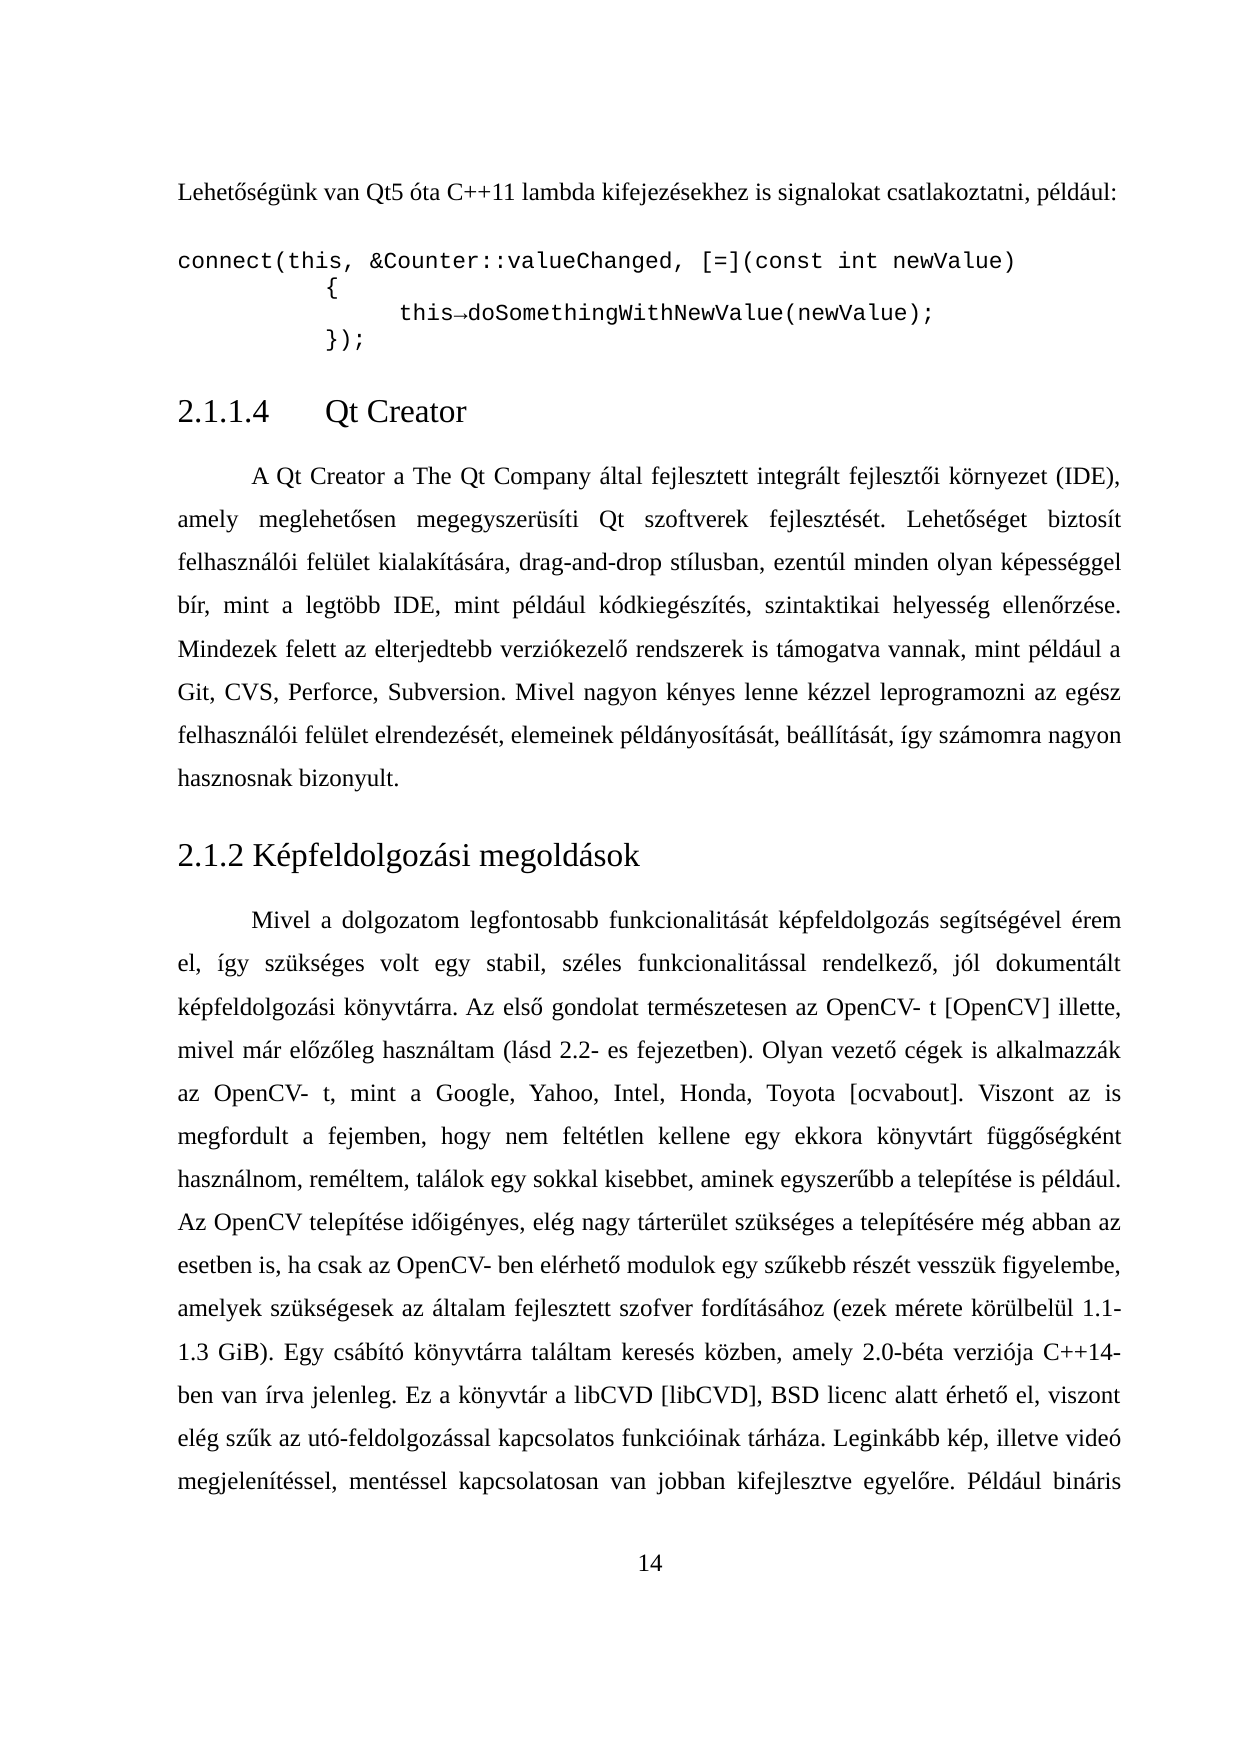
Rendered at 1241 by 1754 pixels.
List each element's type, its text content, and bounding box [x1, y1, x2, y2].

text A Qt Creator a The Qt Company által fejlesztett integrált fejlesztői környezet (IDE), amely meglehetősen megegyszerüsíti Qt szoftverek fejlesztését. Lehetőséget biztosít felhasználói felület kialakítására, drag-and-drop stílusban, ezentúl minden olyan képességgel bír, mint a legtöbb IDE, mint például kódkiegészítés, szintaktikai helyesség ellenőrzése. Mindezek felett az elterjedtebb verziókezelő rendszerek is támogatva vannak, mint például a Git, CVS, Perforce, Subversion. Mivel nagyon kényes lenne kézzel leprogramozni az egész felhasználói felület elrendezését, elemeinek példányosítását, beállítását, így számomra nagyon hasznosnak bizonyult. [177, 461, 1122, 792]
text { [177, 275, 1122, 301]
text }); [177, 327, 1122, 353]
text Mivel a dolgozatom legfontosabb funkcionalitását képfeldolgozás segítségével érem el, így szükséges volt egy stabil, széles funkcionalitással rendelkező, jól dokumentált képfeldolgozási könyvtárra. Az első gondolat természetesen az OpenCV- t [OpenCV] illette, mivel már előzőleg használtam (lásd 2.2- es fejezetben). Olyan vezető cégek is alkalmazzák az OpenCV- t, mint a Google, Yahoo, Intel, Honda, Toyota [ocvabout]. Viszont az is megfordult a fejemben, hogy nem feltétlen kellene egy ekkora könyvtárt függőségként használnom, reméltem, találok egy sokkal kisebbet, aminek egyszerűbb a telepítése is például. Az OpenCV telepítése időigényes, elég nagy tárterület szükséges a telepítésére még abban az esetben is, ha csak az OpenCV- ben elérhető modulok egy szűkebb részét vesszük figyelembe, amelyek szükségesek az általam fejlesztett szofver fordításához (ezek mérete körülbelül 1.1-1.3 GiB). Egy csábító könyvtárra találtam keresés közben, amely 2.0-béta verziója C++14- ben van írva jelenleg. Ez a könyvtár a libCVD [libCVD], BSD licenc alatt érhető el, viszont elég szűk az utó-feldolgozással kapcsolatos funkcióinak tárháza. Leginkább kép, illetve videó megjelenítéssel, mentéssel kapcsolatosan van jobban kifejlesztve egyelőre. Például bináris [177, 905, 1122, 1495]
text this→doSomethingWithNewValue(newValue); [177, 301, 1122, 327]
text Lehetőségünk van Qt5 óta C++11 lambda kifejezésekhez is signalokat csatlakoztatni, például: [177, 177, 1122, 206]
text connect(this, &Counter::valueChanged, [=](const int newValue) [177, 249, 1122, 275]
subtitle Qt Creator [177, 391, 1122, 429]
subtitle Képfeldolgozási megoldások [177, 835, 1122, 874]
